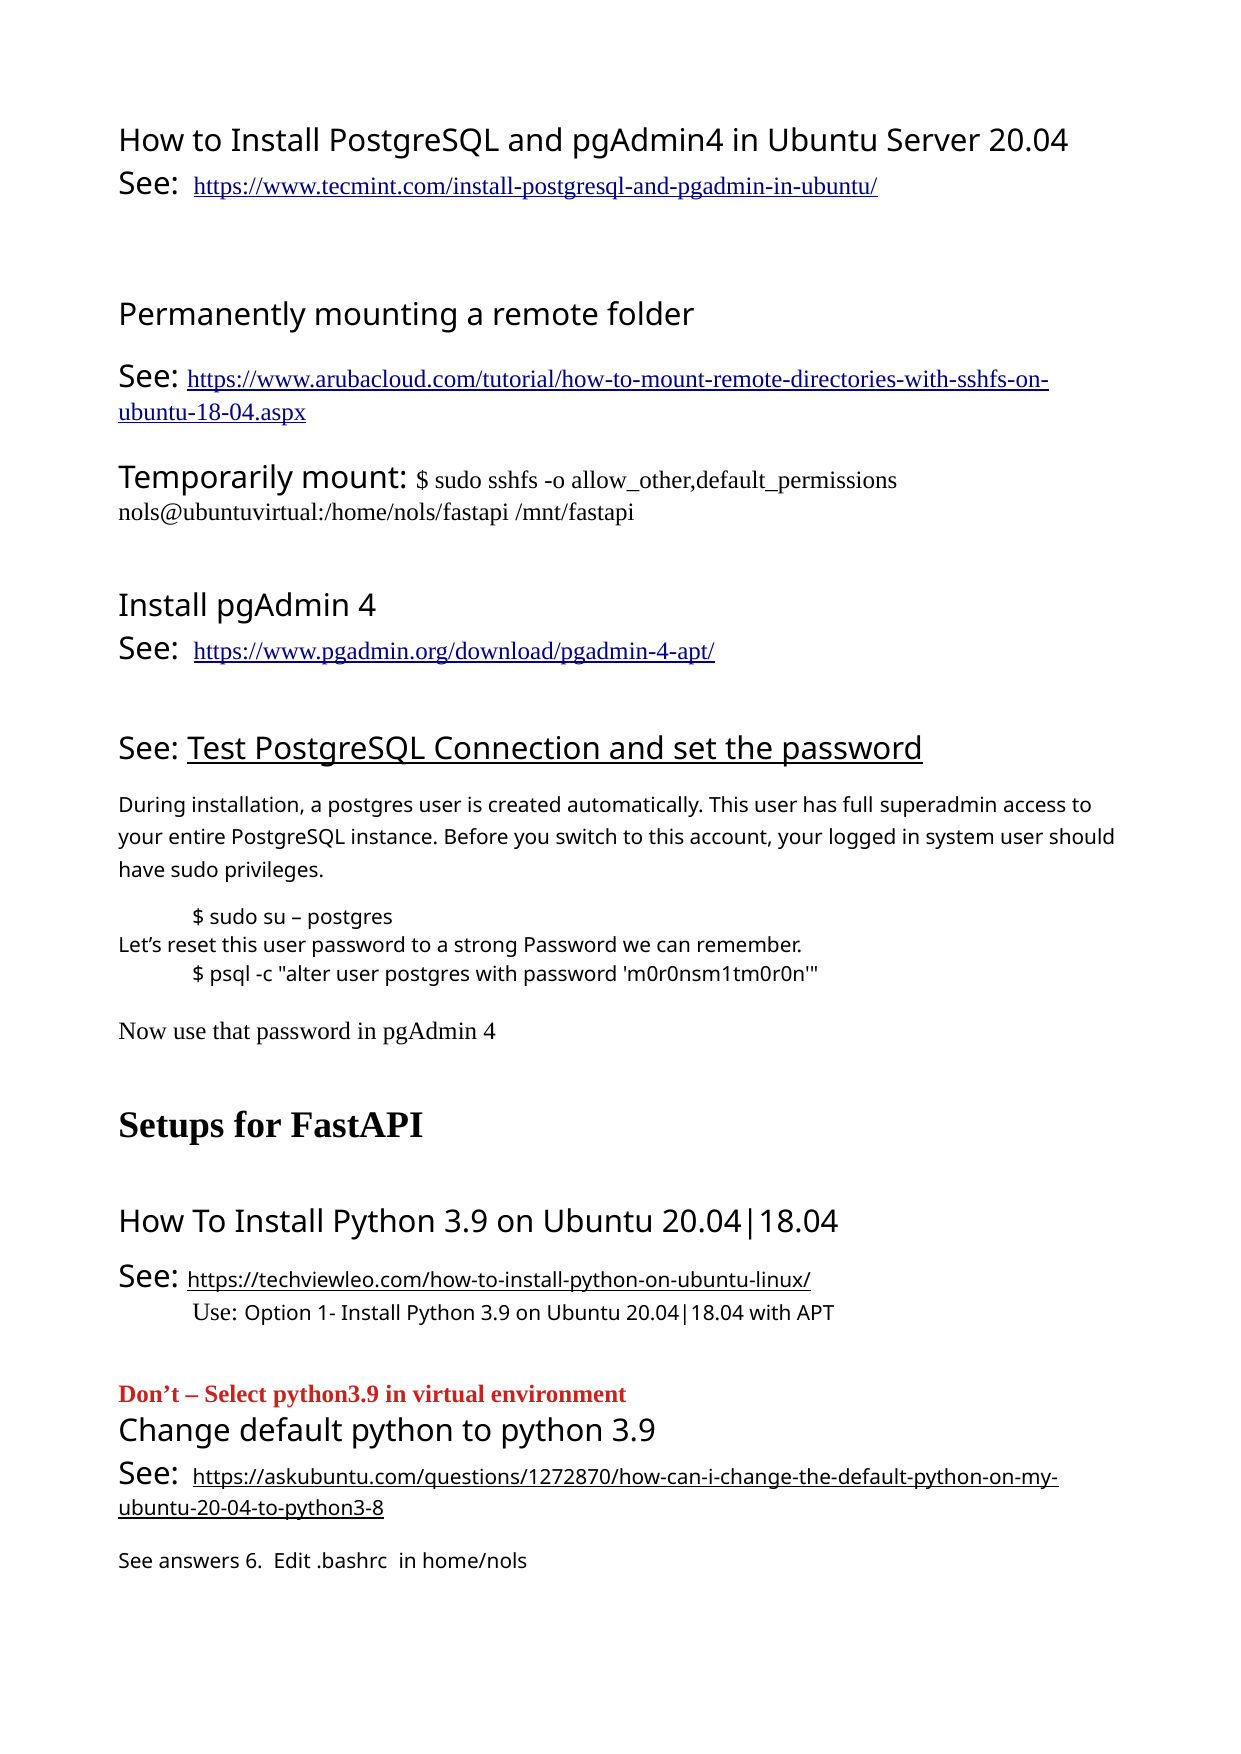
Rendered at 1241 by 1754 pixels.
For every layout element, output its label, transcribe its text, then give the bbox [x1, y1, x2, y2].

text Let’s reset this user password to a strong Password we can remember. [118, 931, 1122, 959]
text Don’t – Select python3.9 in virtual environment [118, 1379, 1122, 1408]
text See: https://www.pgadmin.org/download/pgadmin-4-apt/ [118, 626, 1122, 669]
text Install pgAdmin 4 [118, 583, 1122, 626]
subtitle How To Install Python 3.9 on Ubuntu 20.04|18.04 [118, 1199, 1122, 1242]
text See answers 6. Edit .bashrc in home/nols [118, 1546, 1122, 1574]
text $ sudo su – postgres [118, 902, 1122, 931]
text See: https://www.arubacloud.com/tutorial/how-to-mount-remote-directories-with-sshfs-on-ubuntu-18-04.aspx [118, 354, 1122, 426]
text See: Test PostgreSQL Connection and set the password [118, 726, 1122, 769]
text Now use that password in pgAdmin 4 [118, 1016, 1122, 1045]
text $ psql -c "alter user postgres with password 'm0r0nsm1tm0r0n'" [118, 959, 1122, 987]
text See: https://techviewleo.com/how-to-install-python-on-ubuntu-linux/ [118, 1254, 1122, 1297]
subtitle How to Install PostgreSQL and pgAdmin4 in Ubuntu Server 20.04 [118, 118, 1122, 161]
text During installation, a postgres user is created automatically. This user has full superadmin access to your entire PostgreSQL instance. Before you switch to this account, your logged in system user should have sudo privileges. [118, 790, 1122, 883]
text Use: Option 1- Install Python 3.9 on Ubuntu 20.04|18.04 with APT [118, 1297, 1122, 1326]
text See: https://askubuntu.com/questions/1272870/how-can-i-change-the-default-python-on-my-ubuntu-20-04-to-python3-8 [118, 1451, 1122, 1522]
subtitle Permanently mounting a remote folder [118, 292, 1122, 335]
text Temporarily mount: $ sudo sshfs -o allow_other,default_permissions nols@ubuntuvirtual:/home/nols/fastapi /mnt/fastapi [118, 454, 1122, 526]
text Change default python to python 3.9 [118, 1408, 1122, 1451]
text Setups for FastAPI [118, 1102, 1122, 1146]
text See: https://www.tecmint.com/install-postgresql-and-pgadmin-in-ubuntu/ [118, 161, 1122, 203]
